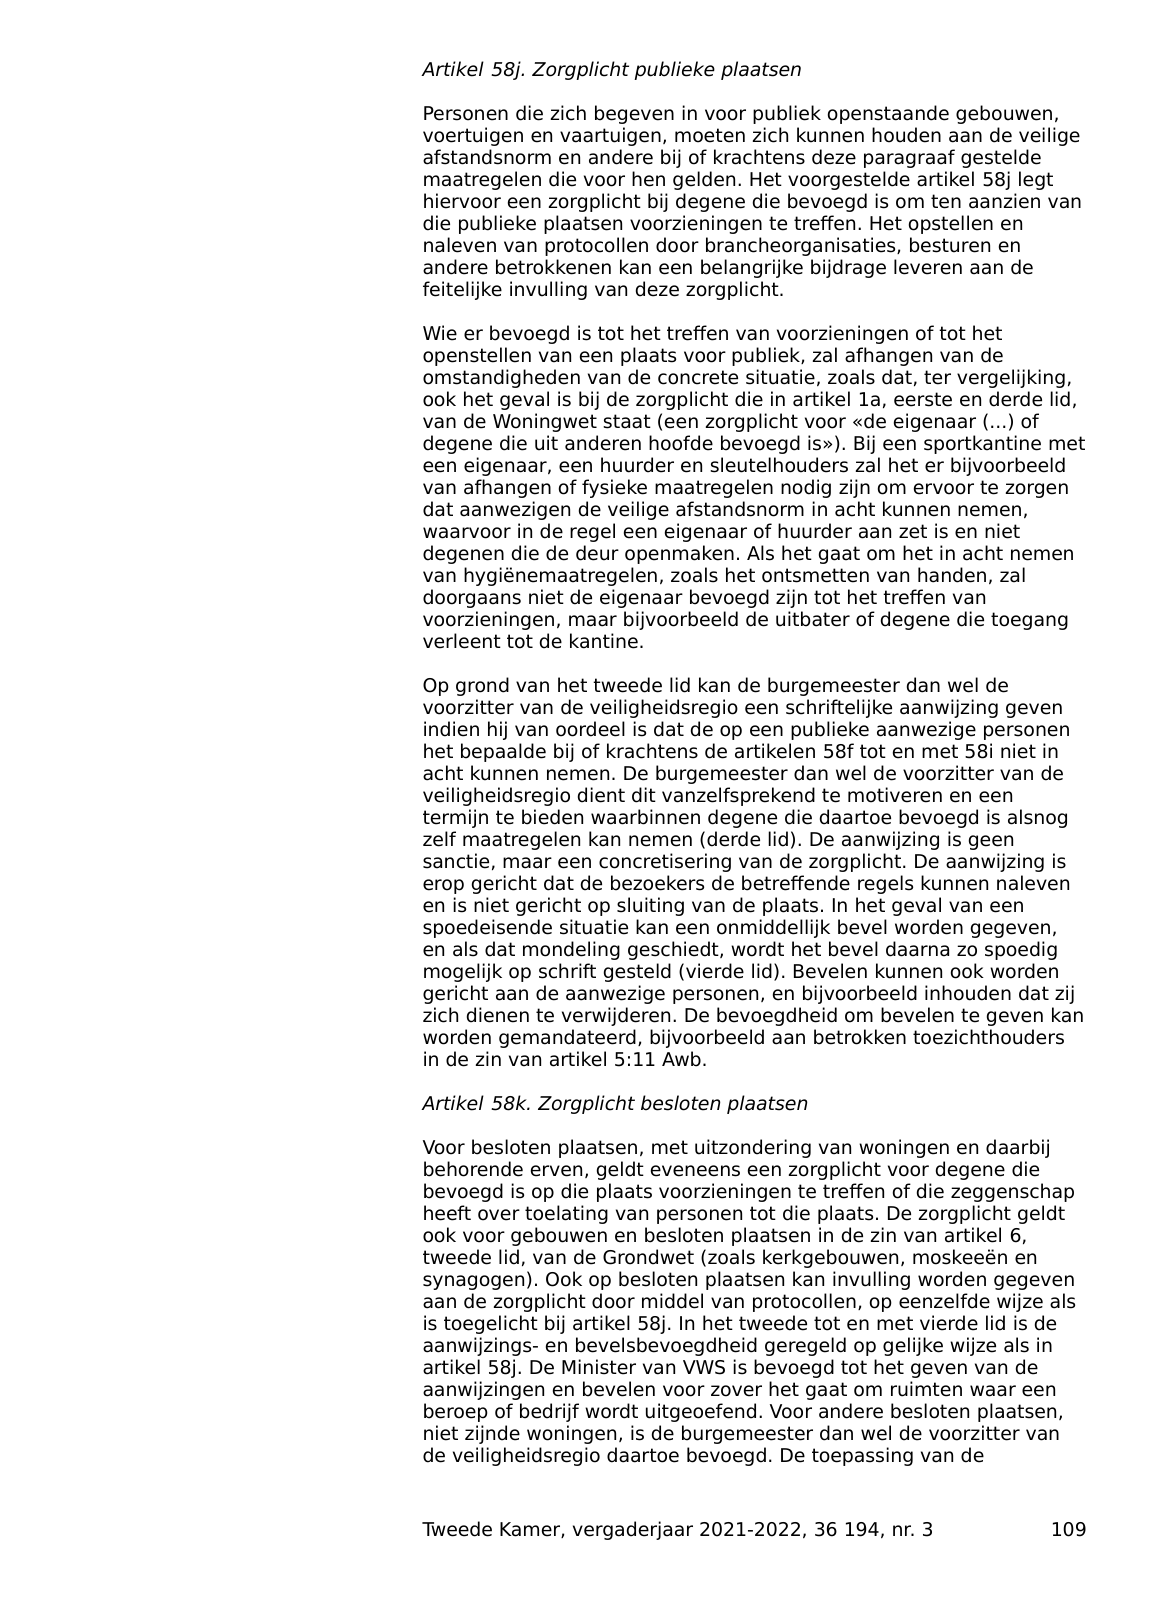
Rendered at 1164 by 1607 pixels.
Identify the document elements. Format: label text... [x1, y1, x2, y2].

subtitle Artikel 58k. Zorgplicht besloten plaatsen [422, 1093, 1087, 1115]
text Personen die zich begeven in voor publiek openstaande gebouwen, voertuigen en vaartuigen, moeten zich kunnen houden aan de veilige afstandsnorm en andere bij of krachtens deze paragraaf gestelde maatregelen die voor hen gelden. Het voorgestelde artikel 58j legt hiervoor een zorgplicht bij degene die bevoegd is om ten aanzien van die publieke plaatsen voorzieningen te treffen. Het opstellen en naleven van protocollen door brancheorganisaties, besturen en andere betrokkenen kan een belangrijke bijdrage leveren aan de feitelijke invulling van deze zorgplicht. [422, 103, 1087, 301]
text Wie er bevoegd is tot het treffen van voorzieningen of tot het openstellen van een plaats voor publiek, zal afhangen van de omstandigheden van de concrete situatie, zoals dat, ter vergelijking, ook het geval is bij de zorgplicht die in artikel 1a, eerste en derde lid, van de Woningwet staat (een zorgplicht voor «de eigenaar (...) of degene die uit anderen hoofde bevoegd is»). Bij een sportkantine met een eigenaar, een huurder en sleutelhouders zal het er bijvoorbeeld van afhangen of fysieke maatregelen nodig zijn om ervoor te zorgen dat aanwezigen de veilige afstandsnorm in acht kunnen nemen, waarvoor in de regel een eigenaar of huurder aan zet is en niet degenen die de deur openmaken. Als het gaat om het in acht nemen van hygiënemaatregelen, zoals het ontsmetten van handen, zal doorgaans niet de eigenaar bevoegd zijn tot het treffen van voorzieningen, maar bijvoorbeeld de uitbater of degene die toegang verleent tot de kantine. [422, 323, 1087, 653]
subtitle Artikel 58j. Zorgplicht publieke plaatsen [422, 59, 1087, 81]
text Op grond van het tweede lid kan de burgemeester dan wel de voorzitter van de veiligheidsregio een schriftelijke aanwijzing geven indien hij van oordeel is dat de op een publieke aanwezige personen het bepaalde bij of krachtens de artikelen 58f tot en met 58i niet in acht kunnen nemen. De burgemeester dan wel de voorzitter van de veiligheidsregio dient dit vanzelfsprekend te motiveren en een termijn te bieden waarbinnen degene die daartoe bevoegd is alsnog zelf maatregelen kan nemen (derde lid). De aanwijzing is geen sanctie, maar een concretisering van de zorgplicht. De aanwijzing is erop gericht dat de bezoekers de betreffende regels kunnen naleven en is niet gericht op sluiting van de plaats. In het geval van een spoedeisende situatie kan een onmiddellijk bevel worden gegeven, en als dat mondeling geschiedt, wordt het bevel daarna zo spoedig mogelijk op schrift gesteld (vierde lid). Bevelen kunnen ook worden gericht aan de aanwezige personen, en bijvoorbeeld inhouden dat zij zich dienen te verwijderen. De bevoegdheid om bevelen te geven kan worden gemandateerd, bijvoorbeeld aan betrokken toezichthouders in de zin van artikel 5:11 Awb. [422, 675, 1087, 1071]
text Voor besloten plaatsen, met uitzondering van woningen en daarbij behorende erven, geldt eveneens een zorgplicht voor degene die bevoegd is op die plaats voorzieningen te treffen of die zeggenschap heeft over toelating van personen tot die plaats. De zorgplicht geldt ook voor gebouwen en besloten plaatsen in de zin van artikel 6, tweede lid, van de Grondwet (zoals kerkgebouwen, moskeeën en synagogen). Ook op besloten plaatsen kan invulling worden gegeven aan de zorgplicht door middel van protocollen, op eenzelfde wijze als is toegelicht bij artikel 58j. In het tweede tot en met vierde lid is de aanwijzings- en bevelsbevoegdheid geregeld op gelijke wijze als in artikel 58j. De Minister van VWS is bevoegd tot het geven van de aanwijzingen en bevelen voor zover het gaat om ruimten waar een beroep of bedrijf wordt uitgeoefend. Voor andere besloten plaatsen, niet zijnde woningen, is de burgemeester dan wel de voorzitter van de veiligheidsregio daartoe bevoegd. De toepassing van de [422, 1137, 1087, 1467]
